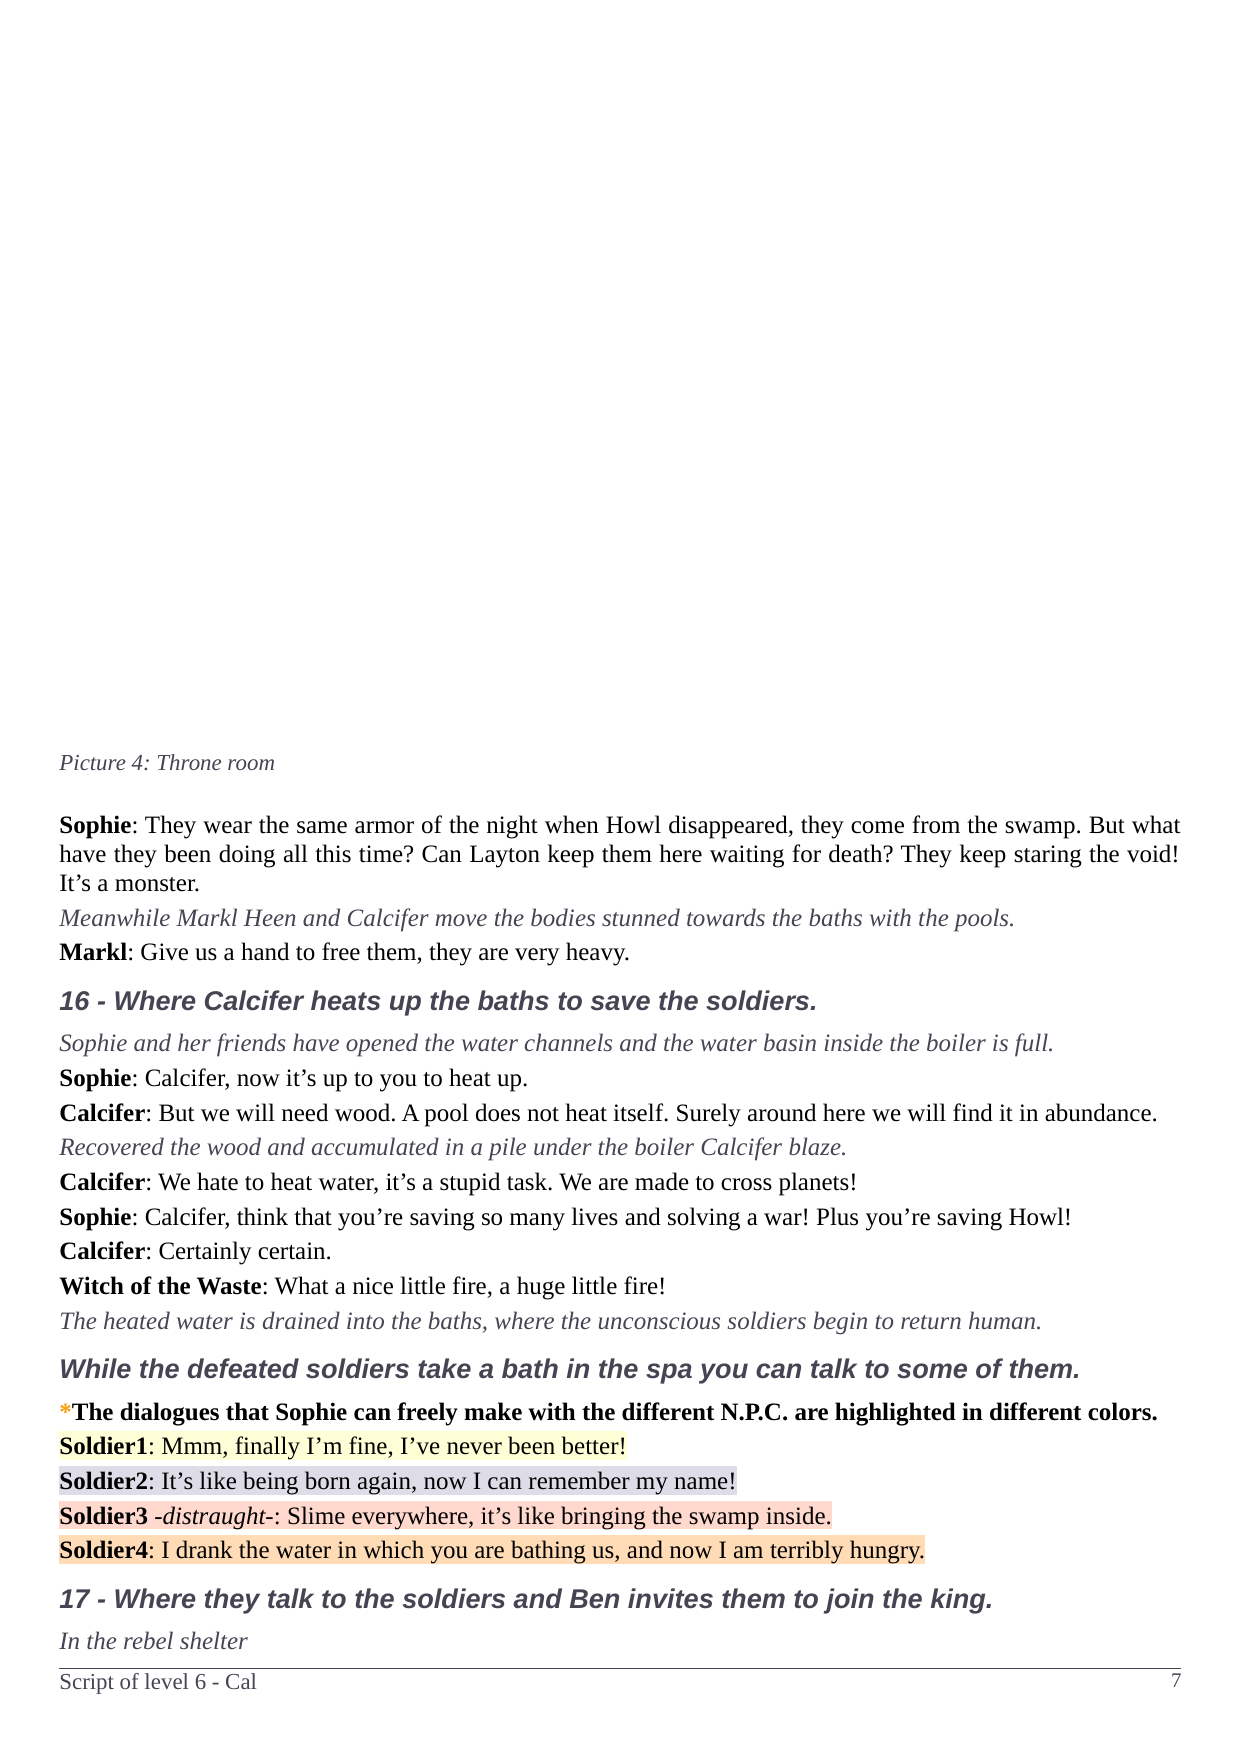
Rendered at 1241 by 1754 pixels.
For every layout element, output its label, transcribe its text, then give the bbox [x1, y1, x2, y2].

text Sophie and her friends have opened the water channels and the water basin inside the boiler is full. [59, 1028, 1181, 1057]
text Soldier1: Mmm, finally I’m fine, I’ve never been better! [59, 1431, 1181, 1460]
subtitle While the defeated soldiers take a bath in the spa you can talk to some of them. [59, 1353, 1181, 1384]
text Picture 4: Throne room [59, 72, 1181, 776]
text *The dialogues that Sophie can freely make with the different N.P.C. are highlighted in different colors. [59, 1397, 1181, 1425]
text Soldier3 -distraught-: Slime everywhere, it’s like bringing the swamp inside. [59, 1501, 1181, 1529]
text Meanwhile Markl Heen and Calcifer move the bodies stunned towards the baths with the pools. [59, 903, 1181, 931]
text The heated water is drained into the baths, where the unconscious soldiers begin to return human. [59, 1306, 1181, 1334]
text In the rebel shelter [59, 1626, 1181, 1655]
text Soldier2: It’s like being born again, now I can remember my name! [59, 1466, 1181, 1495]
subtitle 17 - Where they talk to the soldiers and Ben invites them to join the king. [59, 1583, 1181, 1614]
text Soldier4: I drank the water in which you are bathing us, and now I am terribly hungry. [59, 1535, 1181, 1564]
text Sophie: Calcifer, think that you’re saving so many lives and solving a war! Plus you’re saving Howl! [59, 1202, 1181, 1230]
subtitle 16 - Where Calcifer heats up the baths to save the soldiers. [59, 984, 1181, 1016]
text Recovered the wood and accumulated in a pile under the boiler Calcifer blaze. [59, 1132, 1181, 1161]
text Sophie: They wear the same armor of the night when Howl disappeared, they come from the swamp. But what have they been doing all this time? Can Layton keep them here waiting for death? They keep staring the void! It’s a monster. [59, 810, 1181, 897]
text Witch of the Waste: What a nice little fire, a huge little fire! [59, 1271, 1181, 1300]
text Sophie: Calcifer, now it’s up to you to heat up. [59, 1063, 1181, 1092]
text Calcifer: But we will need wood. A pool does not heat itself. Surely around here we will find it in abundance. [59, 1098, 1181, 1126]
text Calcifer: We hate to heat water, it’s a stupid task. We are made to cross planets! [59, 1167, 1181, 1196]
text Markl: Give us a hand to free them, they are very heavy. [59, 937, 1181, 966]
text Calcifer: Certainly certain. [59, 1236, 1181, 1265]
